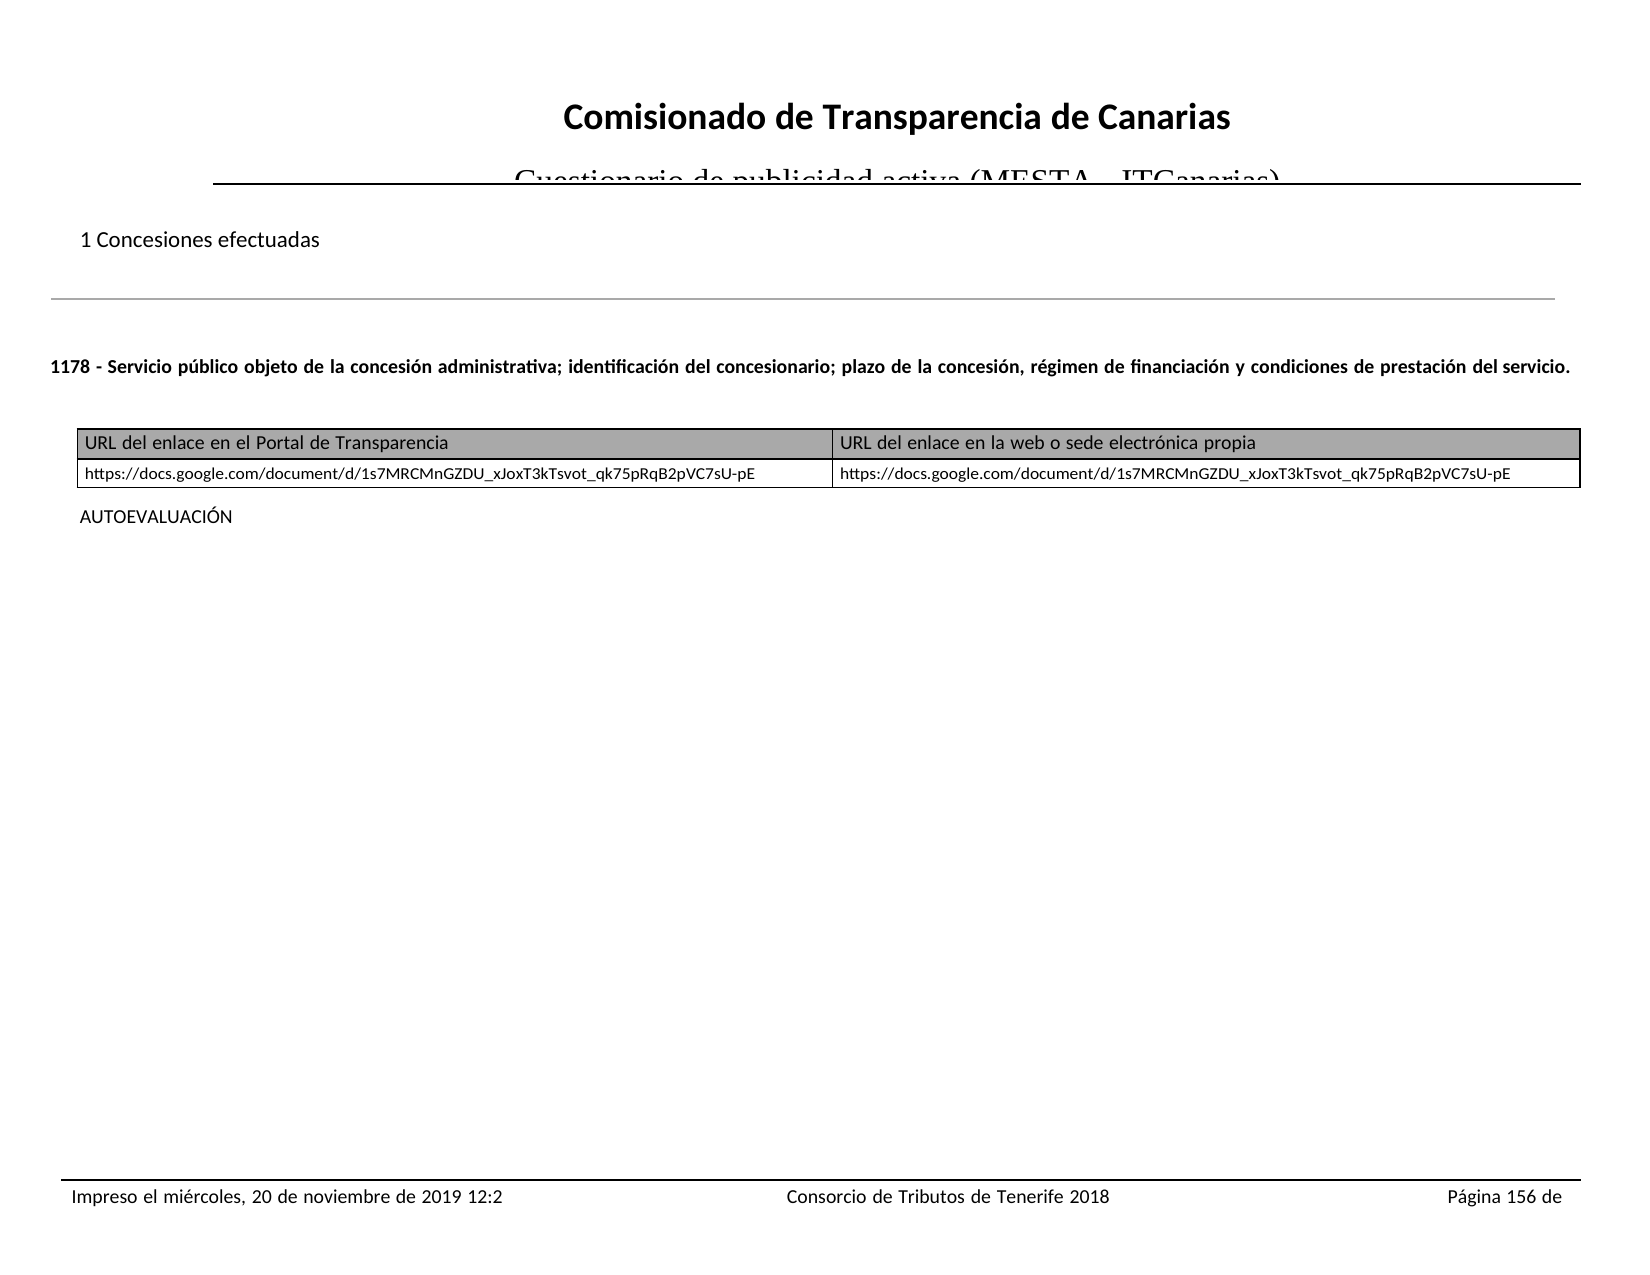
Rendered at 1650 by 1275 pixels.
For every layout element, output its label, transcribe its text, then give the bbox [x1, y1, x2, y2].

text 1178 - Servicio público objeto de la concesión administrativa; identificación del concesionario; plazo de la concesión, régimen de financiación y condiciones de prestación del servicio. [50, 354, 1571, 378]
table_header URL del enlace en el Portal de Transparencia [78, 430, 832, 458]
table_cell https://docs.google.com/document/d/1s7MRCMnGZDU_xJoxT3kTsvot_qk75pRqB2pVC7sU-pE [833, 460, 1579, 486]
text AUTOEVALUACIÓN [79, 504, 1594, 528]
subtitle 1 Concesiones efectuadas [79, 225, 1594, 253]
table_header URL del enlace en la web o sede electrónica propia [833, 430, 1579, 458]
table_cell https://docs.google.com/document/d/1s7MRCMnGZDU_xJoxT3kTsvot_qk75pRqB2pVC7sU-pE [78, 460, 832, 486]
